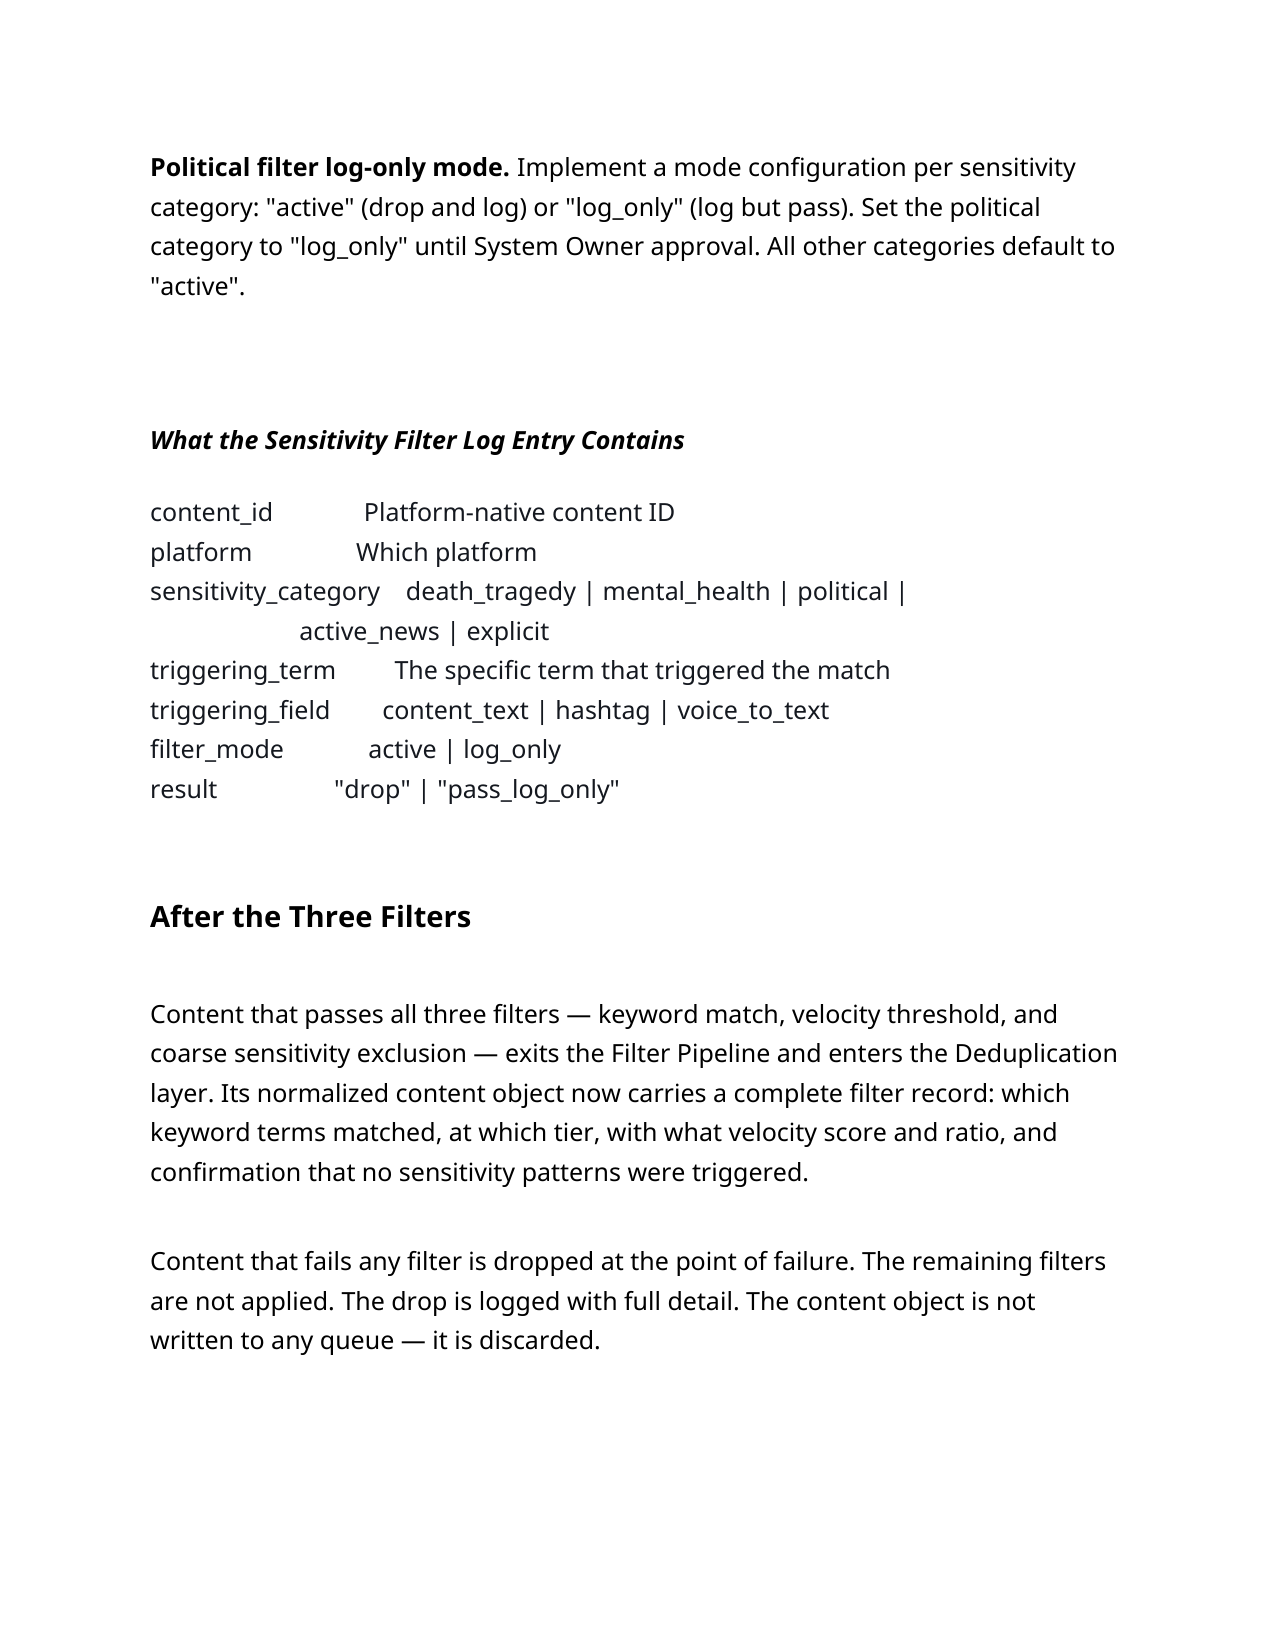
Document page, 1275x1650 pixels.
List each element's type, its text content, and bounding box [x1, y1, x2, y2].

text Content that passes all three filters — keyword match, velocity threshold, and coarse sensitivity exclusion — exits the Filter Pipeline and enters the Deduplication layer. Its normalized content object now carries a complete filter record: which keyword terms matched, at which tier, with what velocity score and ratio, and confirmation that no sensitivity patterns were triggered. [150, 996, 1125, 1188]
text content_id Platform-native content ID platform Which platform sensitivity_category death_tragedy | mental_health | political | active_news | explicit triggering_term The specific term that triggered the match triggering_field content_text | hashtag | voice_to_text filter_mode active | log_only result "drop" | "pass_log_only" [150, 495, 1125, 805]
subtitle What the Sensitivity Filter Log Entry Contains [150, 422, 1125, 456]
text Content that fails any filter is dropped at the point of failure. The remaining filters are not applied. The drop is logged with full detail. The content object is not written to any queue — it is discarded. [150, 1244, 1125, 1357]
text Political filter log-only mode. Implement a mode configuration per sensitivity category: "active" (drop and log) or "log_only" (log but pass). Set the political category to "log_only" until System Owner approval. All other categories default to "active". [150, 150, 1125, 302]
subtitle After the Three Filters [150, 896, 1125, 936]
